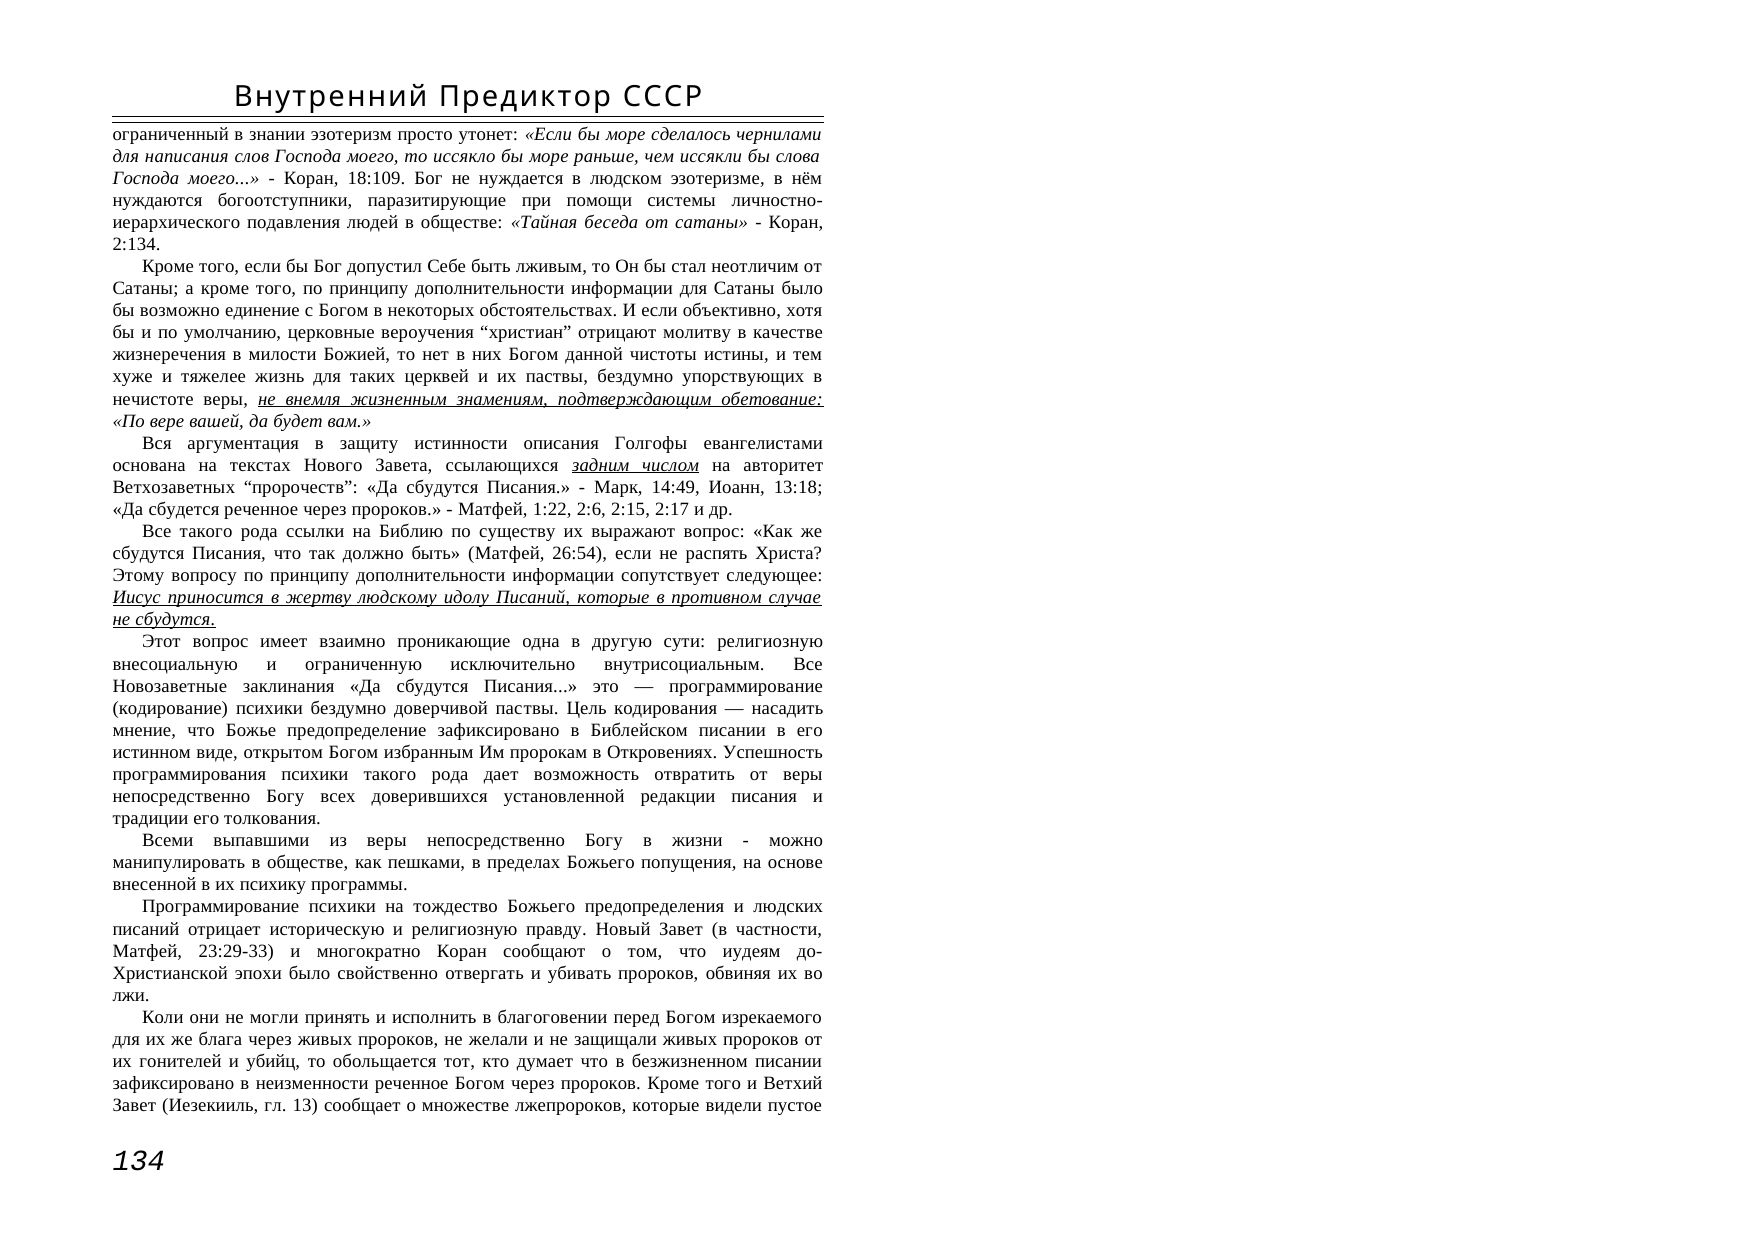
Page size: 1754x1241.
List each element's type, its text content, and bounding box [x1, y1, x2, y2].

text Кроме того, если бы Бог допустил Себе быть лживым, то Он бы стал неотличим от Сатаны; а кроме того, по принципу дополнительности информации для Сатаны было бы возможно единение с Богом в некоторых обстоятельствах. И если объективно, хотя бы и по умолчанию, церковные вероучения “христиан” отрицают молитву в качестве жизнеречения в милости Божией, то нет в них Богом данной чистоты истины, и тем хуже и тяжелее жизнь для таких церквей и их паствы, бездумно упорствующих в нечистоте веры, не внемля жизненным знамениям, подтверждающим обетование: «По вере вашей, да будет вам.» [112, 254, 824, 431]
text Все такого рода ссылки на Библию по существу их выражают вопрос: «Как же сбудутся Писания, что так должно быть» (Матфей, 26:54), если не распять Христа? Этому вопросу по принципу дополнительности информации сопутствует следующее: Иисус приносится в жертву людскому идолу Писаний, которые в противном случае не сбудутся. [112, 519, 824, 630]
text ограниченный в знании эзотеризм просто утонет: «Если бы море сделалось чернилами для написания слов Господа моего, то иссякло бы море раньше, чем иссякли бы слова Господа моего...» - Коран, 18:109. Бог не нуждается в людском эзотеризме, в нём нуждаются богоотступники, паразитирующие при помощи системы личностно-иерархического подавления людей в обществе: «Тайная беседа от сатаны» - Коран, 2:134. [112, 123, 824, 254]
text Всеми выпавшими из веры непосредственно Богу в жизни - можно манипулировать в обществе, как пешками, в пределах Божьего попущения, на основе внесенной в их психику программы. [112, 829, 824, 895]
text Программирование психики на тождество Божьего предопределения и людских писаний отрицает историческую и религиозную правду. Новый Завет (в частности, Матфей, 23:29-33) и многократно Коран сообщают о том, что иудеям до-Христианской эпохи было свойственно отвергать и убивать пророков, обвиняя их во лжи. [112, 895, 824, 1005]
text Коли они не могли принять и исполнить в благоговении перед Богом изрекаемого для их же блага через живых пророков, не желали и не защищали живых пророков от их гонителей и убийц, то обольщается тот, кто думает что в безжизненном писании зафиксировано в неизменности реченное Богом через пророков. Кроме того и Ветхий Завет (Иезекииль, гл. 13) сообщает о множестве лжепророков, которые видели пустое [112, 1005, 824, 1116]
text Вся аргументация в защиту истинности описания Голгофы евангелистами основана на текстах Нового Завета, ссылающихся задним числом на авторитет Ветхозаветных “пророчеств”: «Да сбудутся Писания.» - Марк, 14:49, Иоанн, 13:18; «Да сбудется реченное через пророков.» - Матфей, 1:22, 2:6, 2:15, 2:17 и др. [112, 431, 824, 519]
text Этот вопрос имеет взаимно проникающие одна в другую сути: религиозную внесоциальную и ограниченную исключительно внутрисоциальным. Все Новозаветные заклинания «Да сбудутся Писания...» это — программирование (кодирование) психики бездумно доверчивой пас­т­вы. Цель кодирования — насадить мнение, что Божье предопределение зафиксировано в Библейском писании в его истинном виде, открытом Богом избранным Им пророкам в Откровениях. Успешность программирования психики такого рода дает возможность отвратить от веры непосредственно Богу всех доверившихся установленной редакции писания и традиции его толкования. [112, 630, 824, 829]
